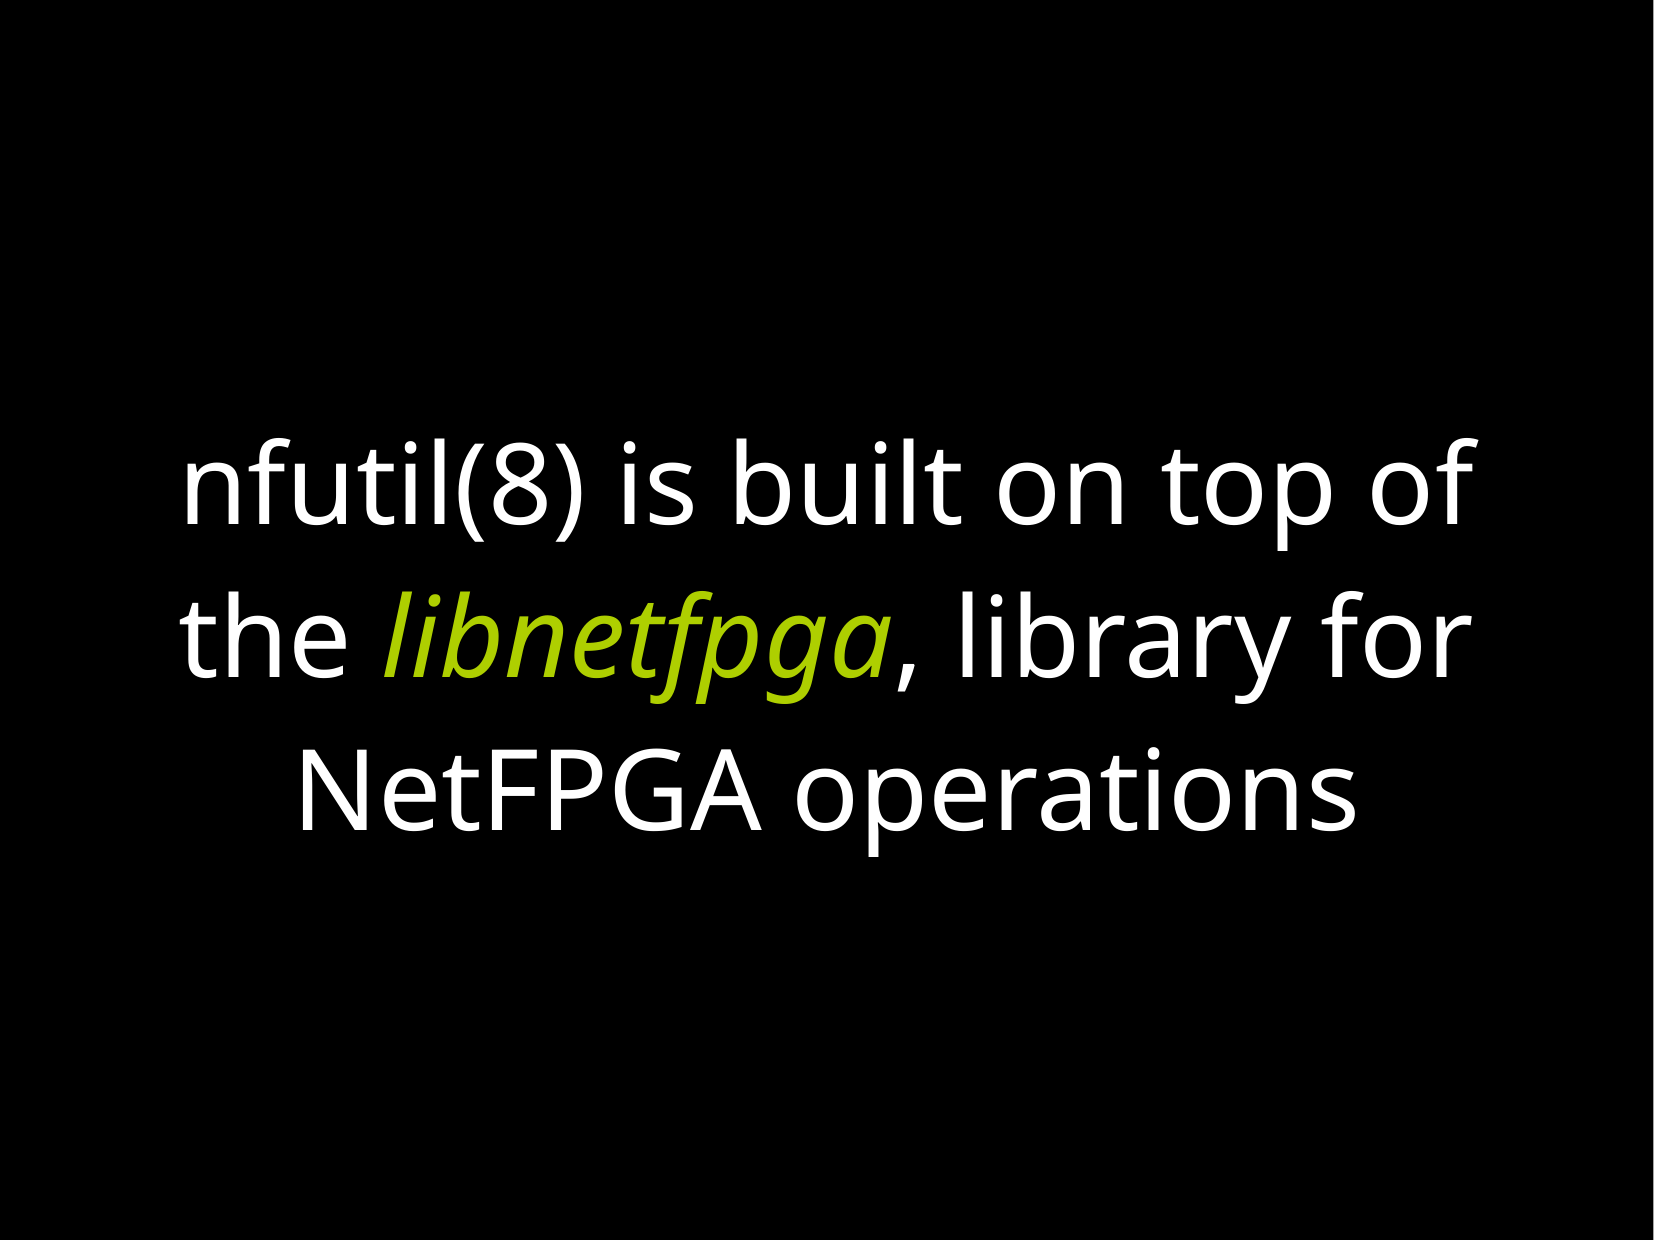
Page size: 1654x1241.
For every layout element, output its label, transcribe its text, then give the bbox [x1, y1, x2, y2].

title nfutil(8) is built on top of the libnetfpga, library for NetFPGA operations [82, 56, 1571, 1211]
